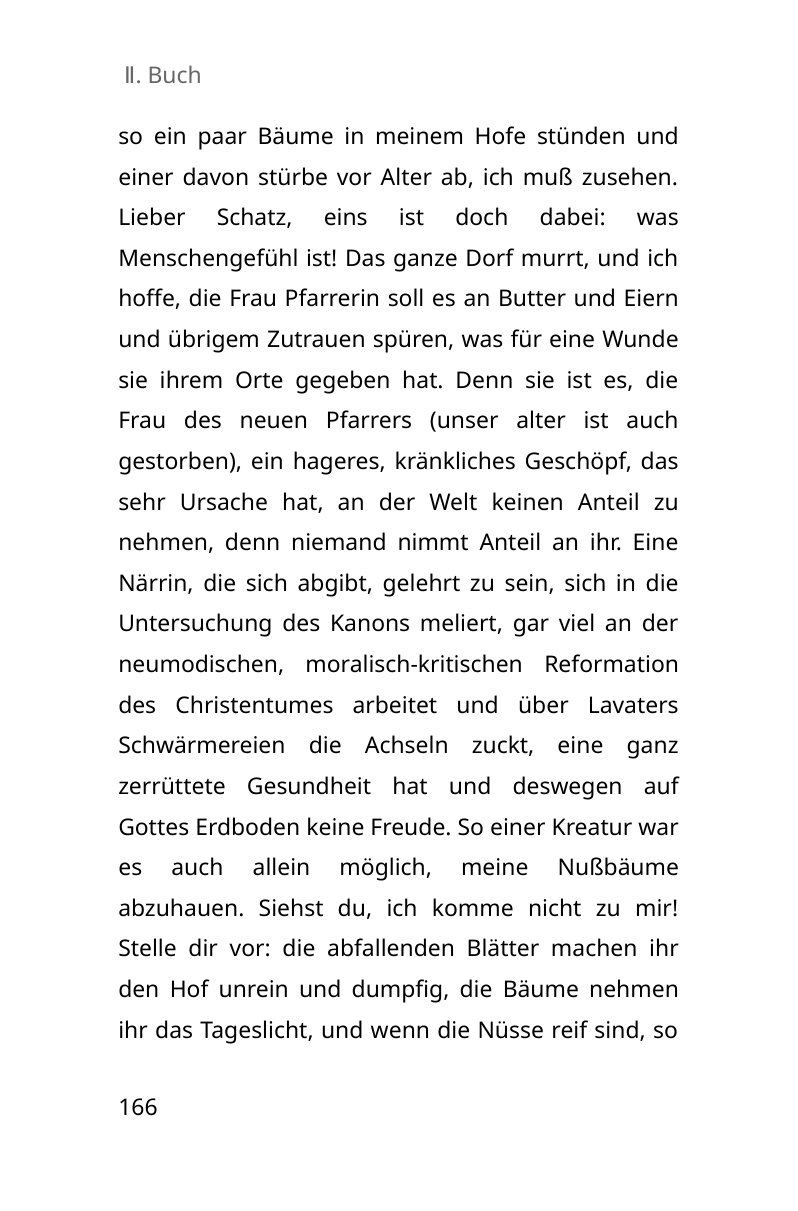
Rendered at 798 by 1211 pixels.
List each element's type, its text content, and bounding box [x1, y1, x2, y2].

text so ein paar Bäume in meinem Hofe stünden und einer davon stürbe vor Alter ab, ich muß zusehen. Lieber Schatz, eins ist doch dabei: was Menschengefühl ist! Das ganze Dorf murrt, und ich hoffe, die Frau Pfarrerin soll es an Butter und Eiern und übrigem Zutrauen spüren, was für eine Wunde sie ihrem Orte gegeben hat. Denn sie ist es, die Frau des neuen Pfarrers (unser alter ist auch gestorben), ein hageres, kränkliches Geschöpf, das sehr Ursache hat, an der Welt keinen Anteil zu nehmen, denn niemand nimmt Anteil an ihr. Eine Närrin, die sich abgibt, gelehrt zu sein, sich in die Untersuchung des Kanons meliert, gar viel an der neumodischen, moralisch-kritischen Reformation des Christentumes arbeitet und über Lavaters Schwärmereien die Achseln zuckt, eine ganz zerrüttete Gesundheit hat und deswegen auf Gottes Erdboden keine Freude. So einer Kreatur war es auch allein möglich, meine Nußbäume abzuhauen. Siehst du, ich komme nicht zu mir! Stelle dir vor: die abfallenden Blätter machen ihr den Hof unrein und dumpfig, die Bäume nehmen ihr das Tageslicht, und wenn die Nüsse reif sind, so [118, 120, 679, 1045]
